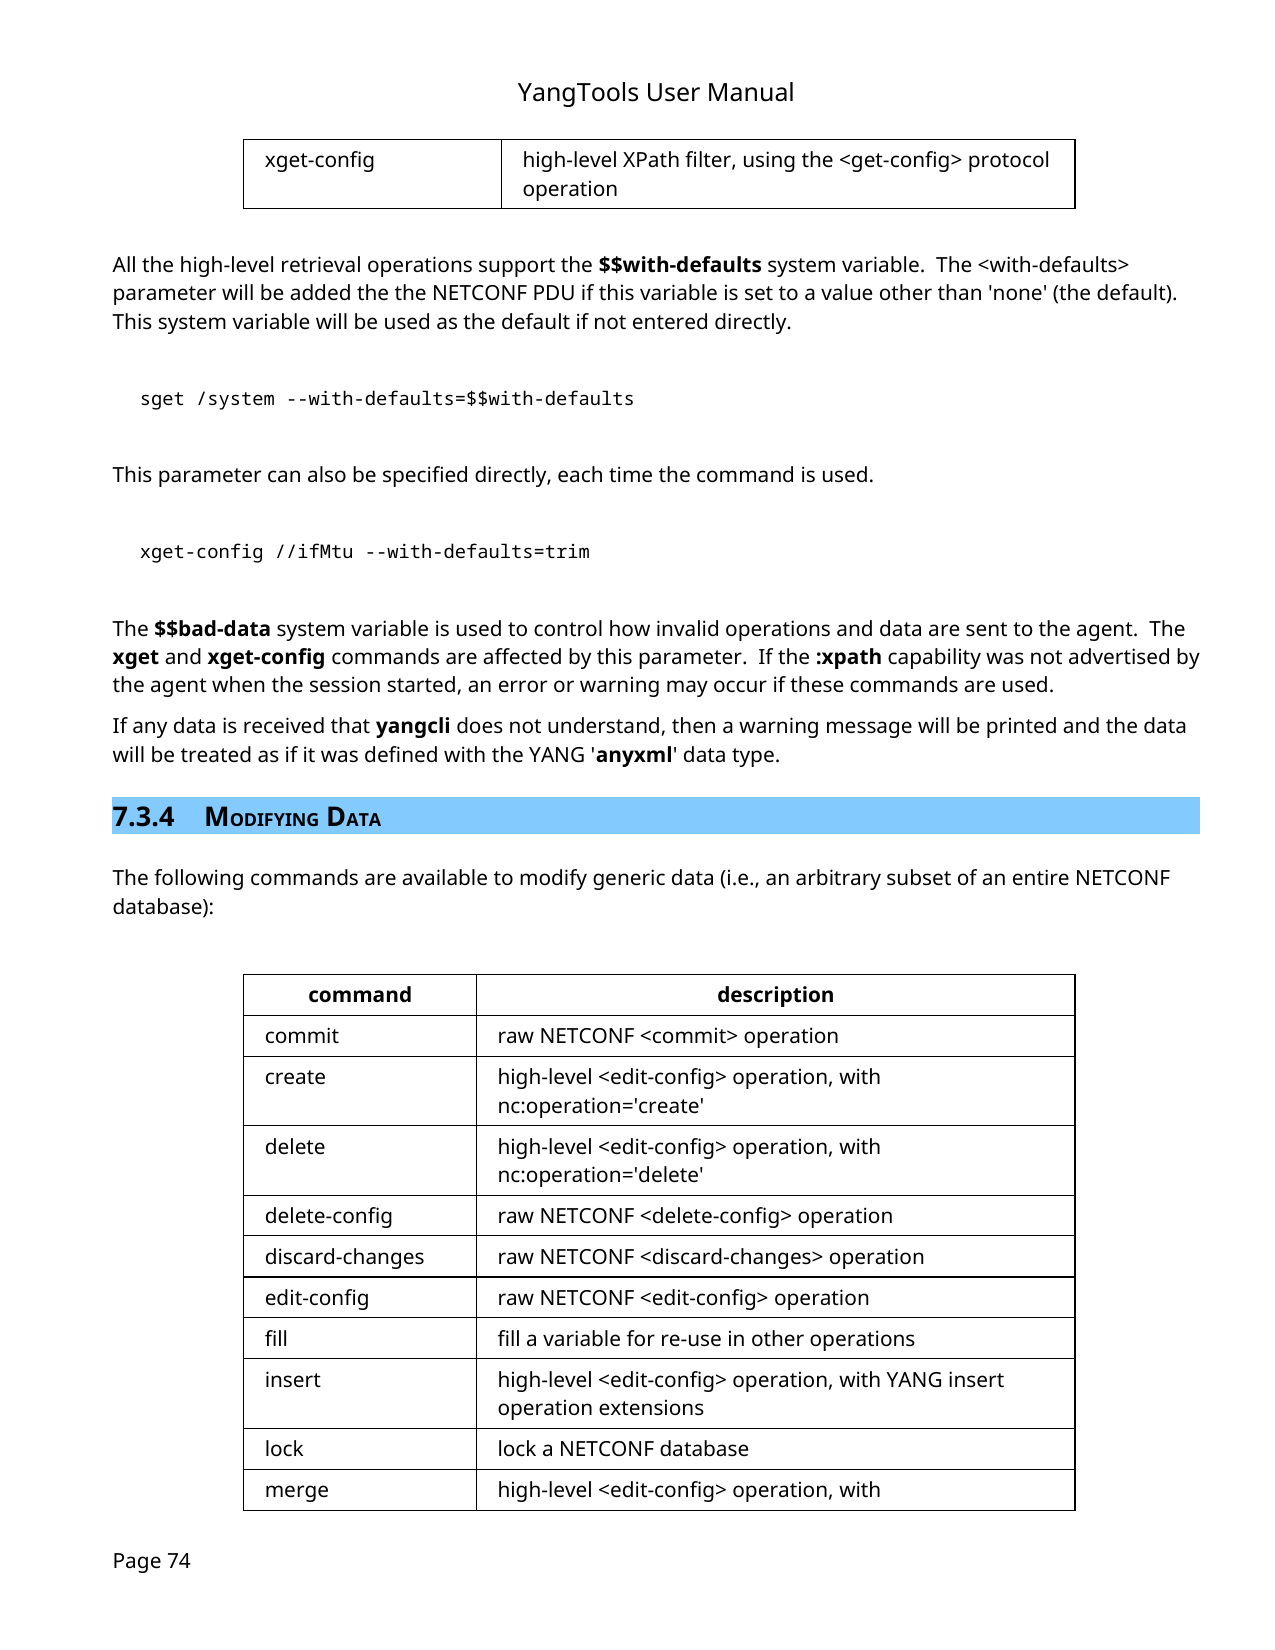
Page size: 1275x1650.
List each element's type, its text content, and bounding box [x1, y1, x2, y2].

table_header command [244, 975, 476, 1015]
table_cell create [244, 1057, 476, 1125]
table_cell high-level XPath filter, using the <get-config> protocol operation [502, 140, 1074, 208]
table_header description [477, 975, 1074, 1015]
table_cell lock [244, 1429, 476, 1468]
table_cell high-level <edit-config> operation, with nc:operation='create' [477, 1057, 1074, 1125]
table_cell discard-changes [244, 1236, 476, 1276]
text All the high-level retrieval operations support the $$with-defaults system variable. The <with-defaults> parameter will be added the the NETCONF PDU if this variable is set to a value other than 'none' (the default). This system variable will be used as the default if not entered directly. [112, 250, 1200, 335]
table_cell raw NETCONF <edit-config> operation [477, 1278, 1074, 1317]
text xget-config //ifMtu --with-defaults=trim [139, 539, 1200, 564]
text sget /system --with-defaults=$$with-defaults [139, 385, 1200, 411]
table_cell edit-config [244, 1278, 476, 1317]
table_cell raw NETCONF <commit> operation [477, 1016, 1074, 1056]
text This parameter can also be specified directly, each time the command is used. [112, 460, 1200, 489]
subtitle Modifying Data [112, 797, 1200, 834]
table_cell lock a NETCONF database [477, 1429, 1074, 1468]
table_cell high-level <edit-config> operation, with [477, 1470, 1074, 1509]
table_cell merge [244, 1470, 476, 1509]
table_cell insert [244, 1359, 476, 1428]
table_cell delete [244, 1126, 476, 1194]
table_cell commit [244, 1016, 476, 1056]
table_cell raw NETCONF <delete-config> operation [477, 1196, 1074, 1235]
table_cell fill a variable for re-use in other operations [477, 1318, 1074, 1358]
text The $$bad-data system variable is used to control how invalid operations and data are sent to the agent. The xget and xget-config commands are affected by this parameter. If the :xpath capability was not advertised by the agent when the session started, an error or warning may occur if these commands are used. [112, 614, 1200, 699]
table_cell fill [244, 1318, 476, 1358]
text The following commands are available to modify generic data (i.e., an arbitrary subset of an entire NETCONF database): [112, 863, 1200, 920]
table_cell raw NETCONF <discard-changes> operation [477, 1236, 1074, 1276]
text If any data is received that yangcli does not understand, then a warning message will be printed and the data will be treated as if it was defined with the YANG 'anyxml' data type. [112, 711, 1200, 768]
table_cell xget-config [244, 140, 501, 208]
table_cell delete-config [244, 1196, 476, 1235]
table_cell high-level <edit-config> operation, with nc:operation='delete' [477, 1126, 1074, 1194]
table_cell high-level <edit-config> operation, with YANG insert operation extensions [477, 1359, 1074, 1428]
